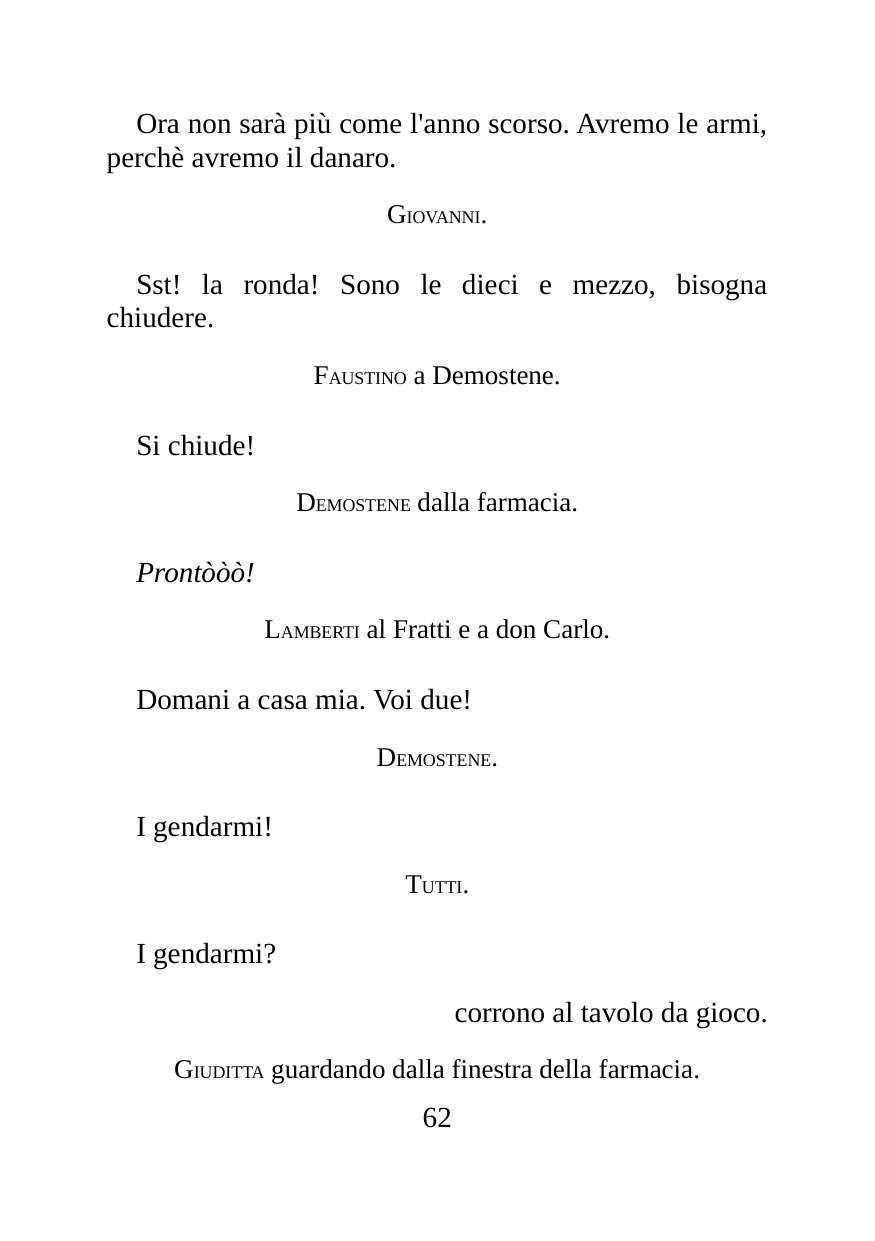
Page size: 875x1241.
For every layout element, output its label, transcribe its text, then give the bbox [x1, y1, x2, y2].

text Prontòòò! [106, 555, 768, 588]
text Demostene. [106, 741, 768, 772]
text corrono al tavolo da gioco. [106, 995, 768, 1029]
text Giuditta guardando dalla finestra della farmacia. [106, 1054, 768, 1085]
text Ora non sarà più come l'anno scorso. Avremo le armi, perchè avremo il danaro. [106, 106, 768, 173]
text Lamberti al Fratti e a don Carlo. [106, 613, 768, 645]
text Domani a casa mia. Voi due! [106, 682, 768, 716]
text Sst! la ronda! Sono le dieci e mezzo, bisogna chiudere. [106, 267, 768, 334]
text I gendarmi? [106, 937, 768, 970]
text Faustino a Demostene. [106, 359, 768, 390]
text Demostene dalla farmacia. [106, 486, 768, 517]
text Tutti. [106, 868, 768, 899]
text I gendarmi! [106, 809, 768, 843]
text Si chiude! [106, 428, 768, 461]
text Giovanni. [106, 198, 768, 229]
